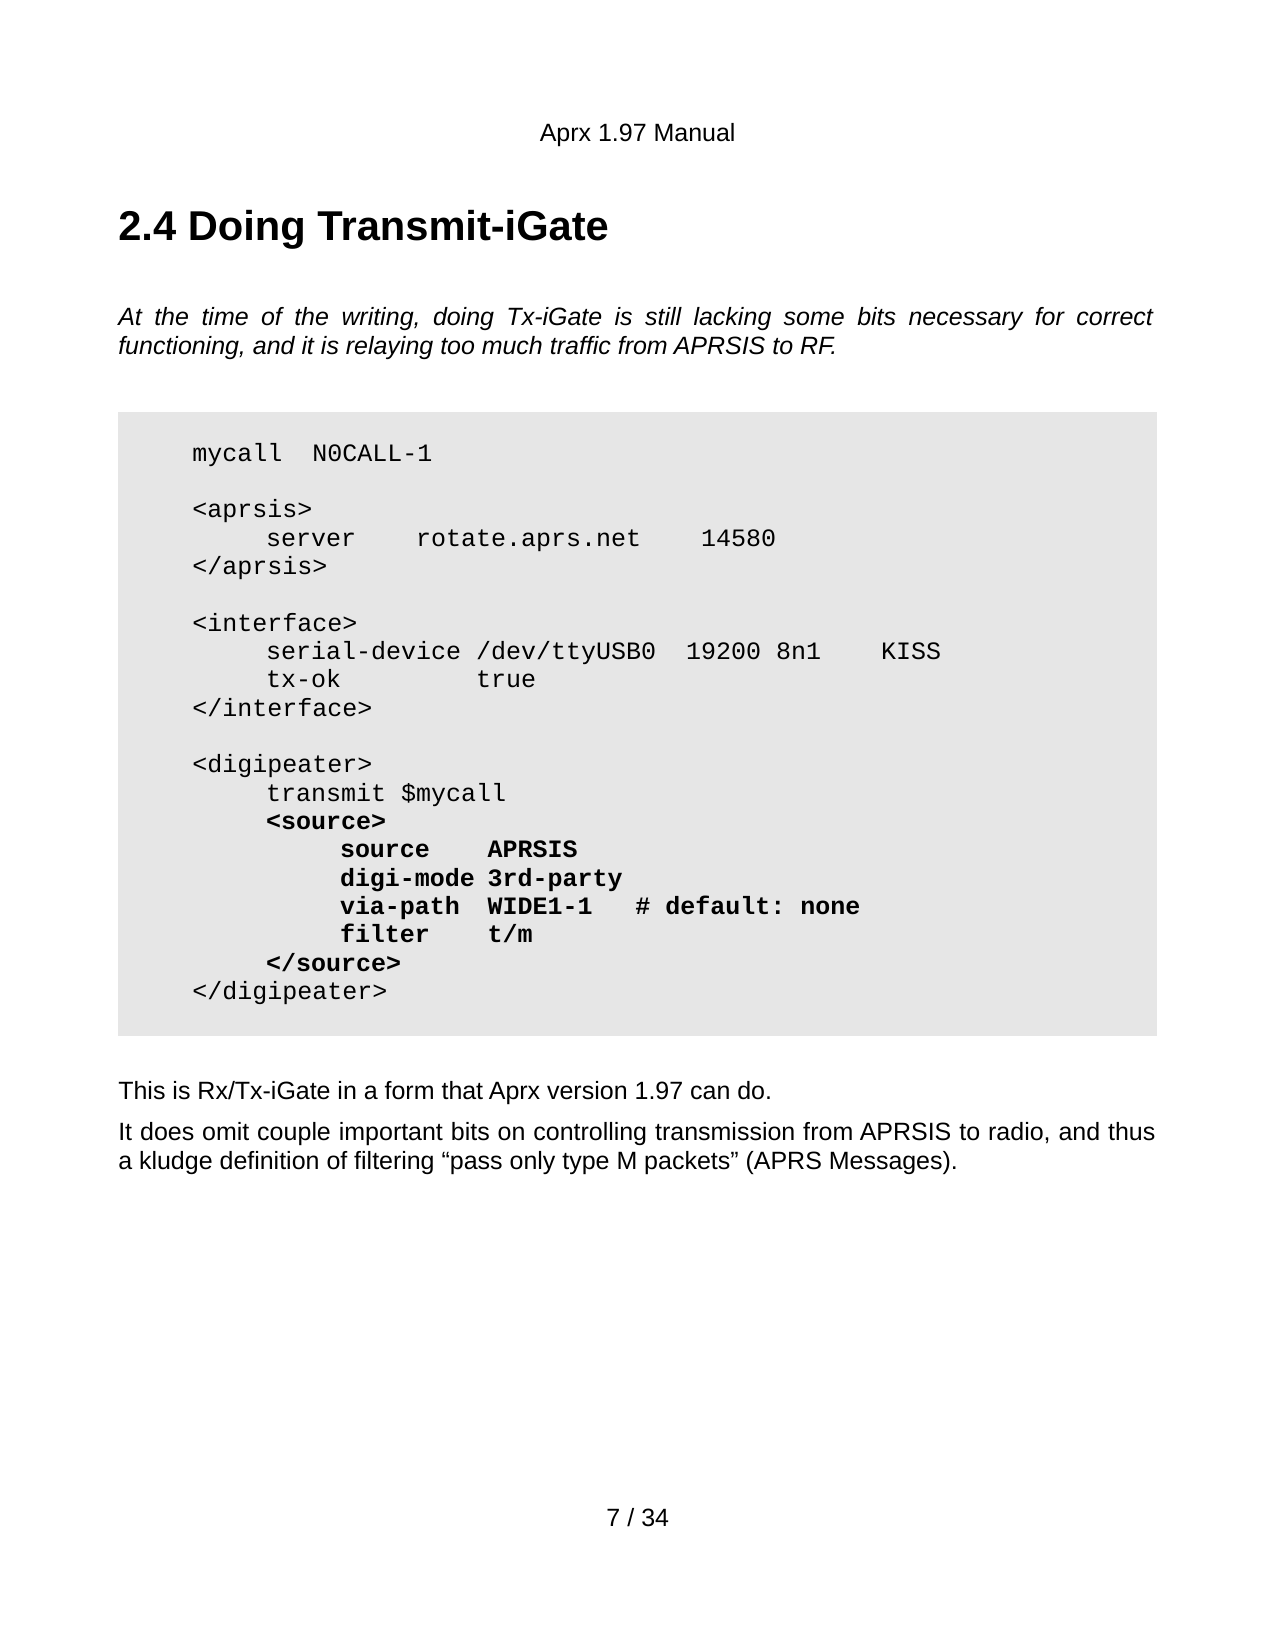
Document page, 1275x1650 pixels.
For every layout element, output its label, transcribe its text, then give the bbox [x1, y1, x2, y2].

text transmit $mycall [118, 780, 1157, 809]
text This is Rx/Tx-iGate in a form that Aprx version 1.97 can do. [118, 1076, 1157, 1105]
text mycall N0CALL-1 [118, 440, 1157, 469]
text serial-device /dev/ttyUSB0 19200 8n1 KISS [118, 639, 1157, 667]
text <digipeater> [118, 752, 1157, 780]
text server rotate.aprs.net 14580 [118, 525, 1157, 554]
text filter t/m [118, 922, 1157, 950]
text <interface> [118, 610, 1157, 639]
text </aprsis> [118, 554, 1157, 582]
text </digipeater> [118, 979, 1157, 1007]
text via-path WIDE1-1 # default: none [118, 894, 1157, 922]
text source APRSIS [118, 837, 1157, 865]
text </source> [118, 950, 1157, 979]
text <aprsis> [118, 497, 1157, 525]
text digi-mode 3rd-party [118, 865, 1157, 894]
text At the time of the writing, doing Tx-iGate is still lacking some bits necessary for correct functioning, and it is relaying too much traffic from APRSIS to RF. [118, 302, 1157, 360]
text tx-ok true [118, 667, 1157, 695]
subtitle Doing Transmit-iGate [118, 201, 1157, 249]
text </interface> [118, 695, 1157, 724]
text It does omit couple important bits on controlling transmission from APRSIS to radio, and thus a kludge definition of filtering “pass only type M packets” (APRS Messages). [118, 1117, 1157, 1174]
text <source> [118, 809, 1157, 837]
